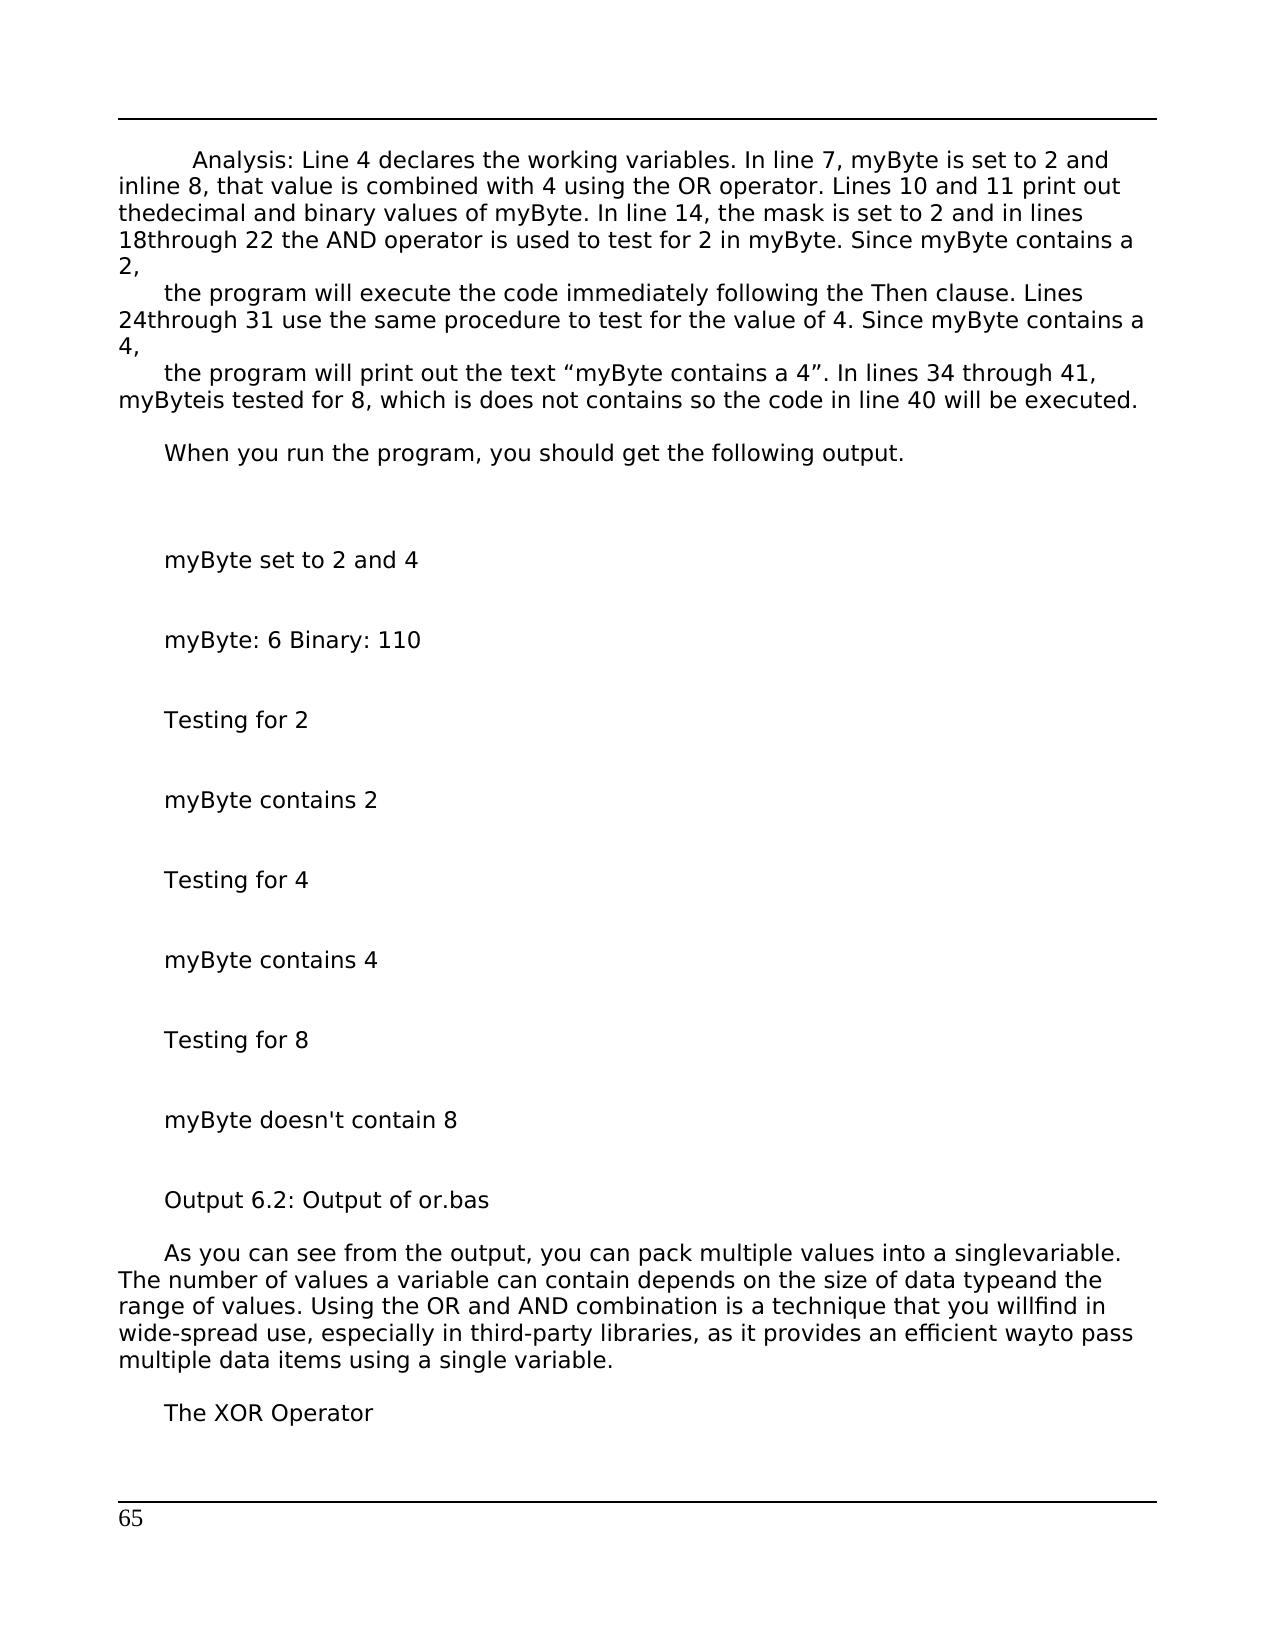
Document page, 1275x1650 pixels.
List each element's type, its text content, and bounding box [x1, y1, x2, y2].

text Testing for 8 [118, 1027, 1157, 1053]
text myByte contains 2 [118, 787, 1157, 813]
text The XOR Operator [118, 1400, 1157, 1427]
text myByte contains 4 [118, 947, 1157, 973]
text myByte set to 2 and 4 [118, 547, 1157, 573]
text As you can see from the output, you can pack multiple values into a singlevariable. The number of values a variable can contain depends on the size of data typeand the range of values. Using the OR and AND combination is a technique that you willfind in wide-spread use, especially in third-party libraries, as it provides an efficient wayto pass multiple data items using a single variable. [118, 1240, 1157, 1373]
text Analysis: Line 4 declares the working variables. In line 7, myByte is set to 2 and inline 8, that value is combined with 4 using the OR operator. Lines 10 and 11 print out thedecimal and binary values of myByte. In line 14, the mask is set to 2 and in lines 18through 22 the AND operator is used to test for 2 in myByte. Since myByte contains a 2, [118, 147, 1157, 280]
text the program will print out the text “myByte contains a 4”. In lines 34 through 41, myByteis tested for 8, which is does not contains so the code in line 40 will be executed. [118, 360, 1157, 413]
text myByte: 6 Binary: 110 [118, 627, 1157, 653]
text myByte doesn't contain 8 [118, 1107, 1157, 1133]
text Testing for 2 [118, 707, 1157, 733]
text When you run the program, you should get the following output. [118, 440, 1157, 467]
text Testing for 4 [118, 867, 1157, 893]
text the program will execute the code immediately following the Then clause. Lines 24through 31 use the same procedure to test for the value of 4. Since myByte contains a 4, [118, 280, 1157, 360]
text Output 6.2: Output of or.bas [118, 1187, 1157, 1213]
